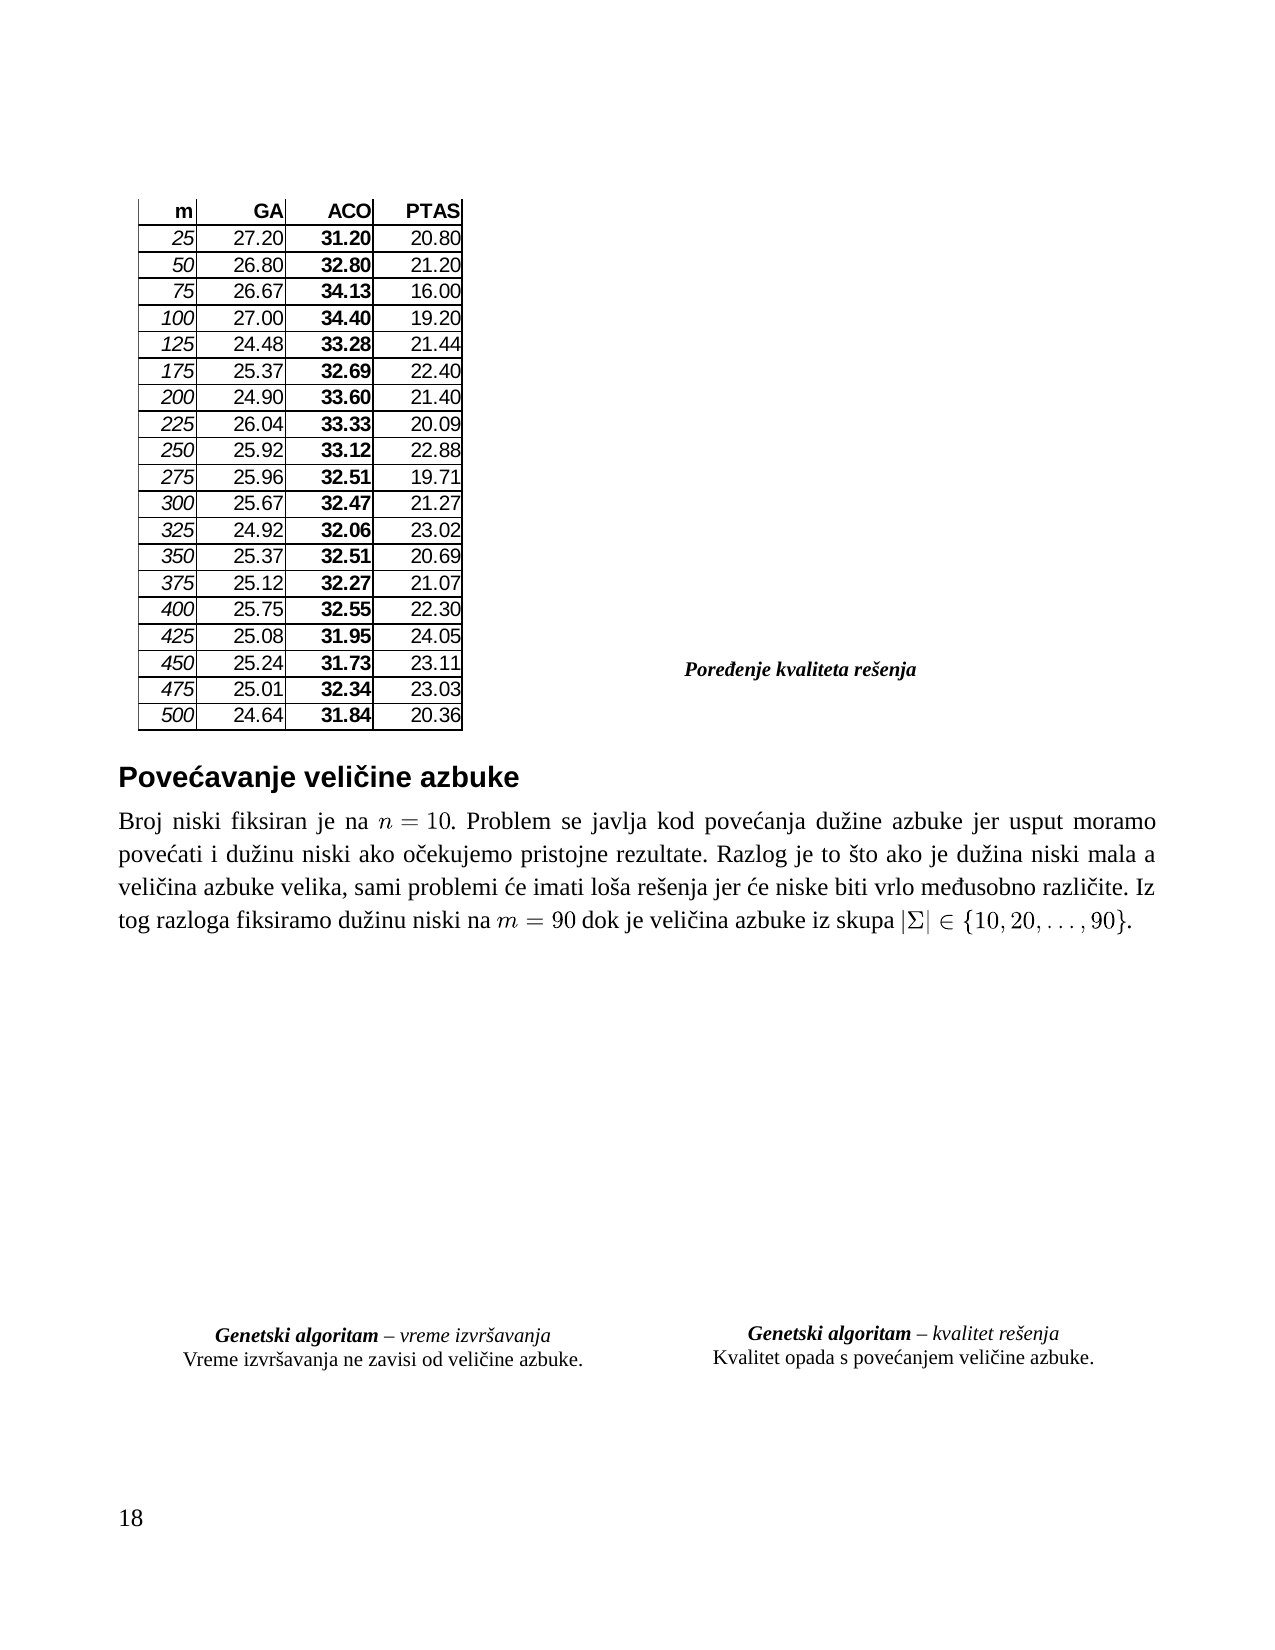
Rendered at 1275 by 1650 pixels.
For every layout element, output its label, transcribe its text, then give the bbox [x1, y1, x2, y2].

subtitle Povećavanje veličine azbuke [118, 759, 1157, 793]
text Broj niski fiksiran je na . Problem se javlja kod povećanja dužine azbuke jer usput moramo povećati i dužinu niski ako očekujemo pristojne rezultate. Razlog je to što ako je dužina niski mala a veličina azbuke velika, sami problemi će imati loša rešenja jer će niske biti vrlo međusobno različite. Iz tog razloga fiksiramo dužinu niski na dok je veličina azbuke iz skupa . [118, 806, 1157, 934]
